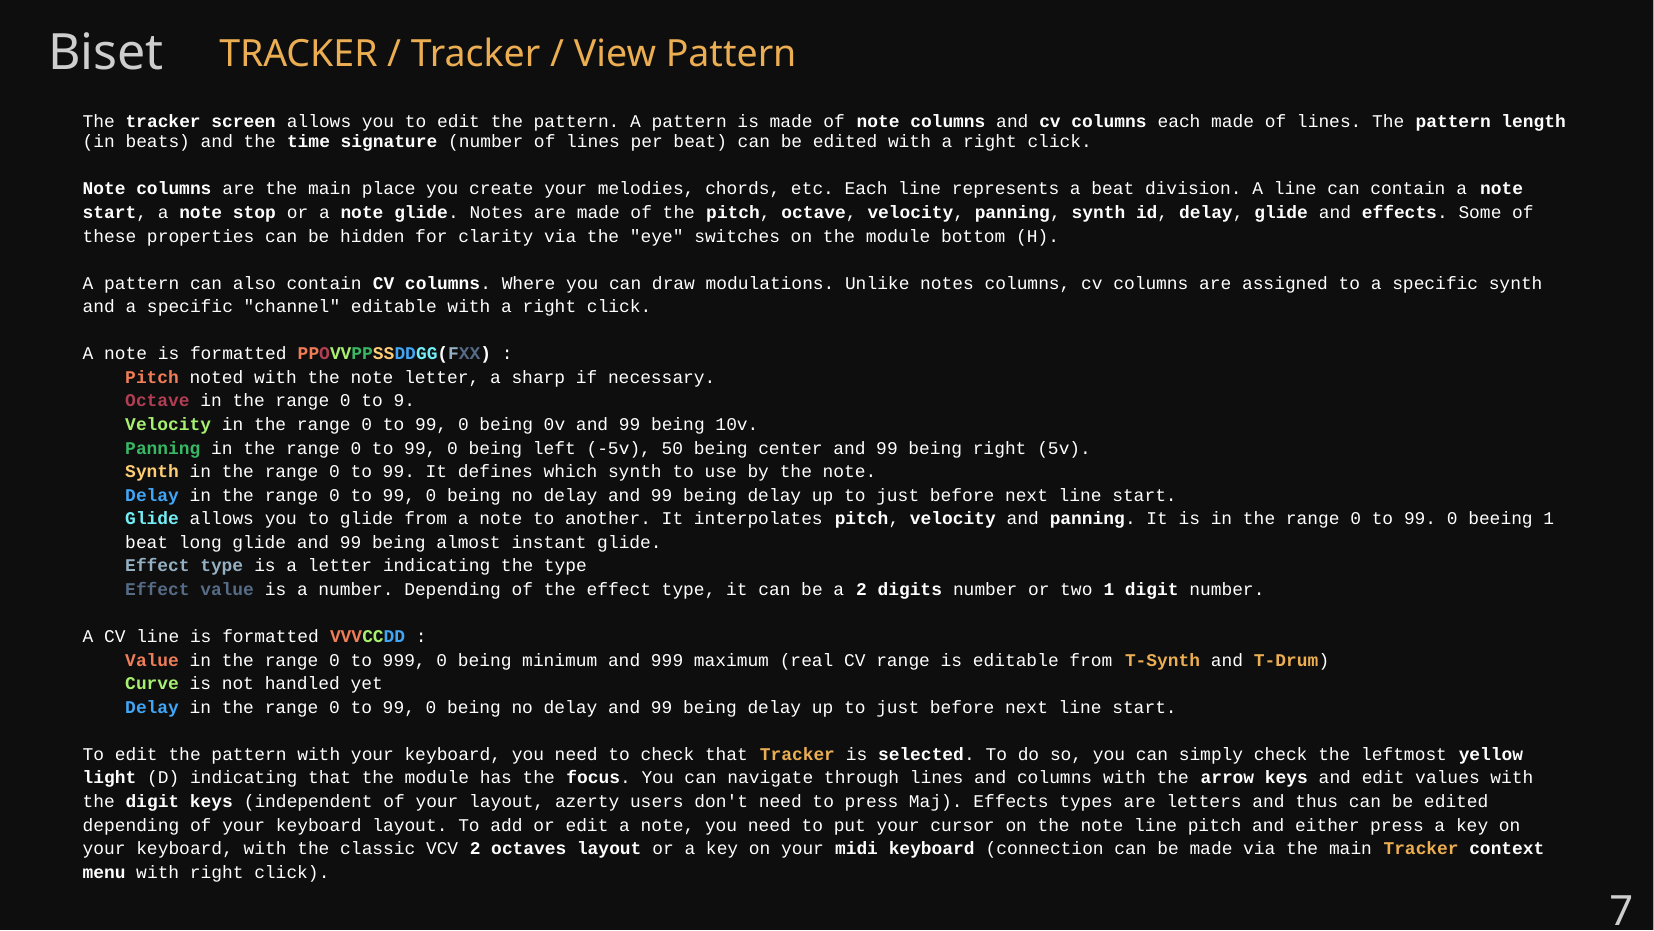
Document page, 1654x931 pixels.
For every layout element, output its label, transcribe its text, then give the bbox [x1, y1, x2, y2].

text_box 7 [1594, 873, 1654, 931]
list The tracker screen allows you to edit the pattern. A pattern is made of note columns and cv columns each made of lines. The pattern length (in beats) and the time signature (number of lines per beat) can be edited with a right click. Note columns are the main place you create your melodies, chords, etc. Each line represents a beat division. A line can contain a note start, a note stop or a note glide. Notes are made of the pitch, octave, velocity, panning, synth id, delay, glide and effects. Some of these properties can be hidden for clarity via the "eye" switches on the module bottom (H). A pattern can also contain CV columns. Where you can draw modulations. Unlike notes columns, cv columns are assigned to a specific synth and a specific "channel" editable with a right click. A note is formatted PPOVVPPSSDDGG(FXX) : Pitch noted with the note letter, a sharp if necessary. Octave in the range 0 to 9. Velocity in the range 0 to 99, 0 being 0v and 99 being 10v. Panning in the range 0 to 99, 0 being left (-5v), 50 being center and 99 being right (5v). Synth in the range 0 to 99. It defines which synth to use by the note. Delay in the range 0 to 99, 0 being no delay and 99 being delay up to just before next line start. Glide allows you to glide from a note to another. It interpolates pitch, velocity and panning. It is in the range 0 to 99. 0 beeing 1 beat long glide and 99 being almost instant glide. Effect type is a letter indicating the type Effect value is a number. Depending of the effect type, it can be a 2 digits number or two 1 digit number. A CV line is formatted VVVCCDD : Value in the range 0 to 999, 0 being minimum and 999 maximum (real CV range is editable from T-Synth and T-Drum) Curve is not handled yet Delay in the range 0 to 99, 0 being no delay and 99 being delay up to just before next line start. To edit the pattern with your keyboard, you need to check that Tracker is selected. To do so, you can simply check the leftmost yellow light (D) indicating that the module has the focus. You can navigate through lines and columns with the arrow keys and edit values with the digit keys (independent of your layout, azerty users don't need to press Maj). Effects types are letters and thus can be edited depending of your keyboard layout. To add or edit a note, you need to put your cursor on the note line pitch and either press a key on your keyboard, with the classic VCV 2 octaves layout or a key on your midi keyboard (connection can be made via the main Tracker context menu with right click). [82, 112, 1571, 886]
text_box TRACKER / Tracker / View Pattern [204, 19, 864, 80]
title Biset [5, 23, 207, 77]
